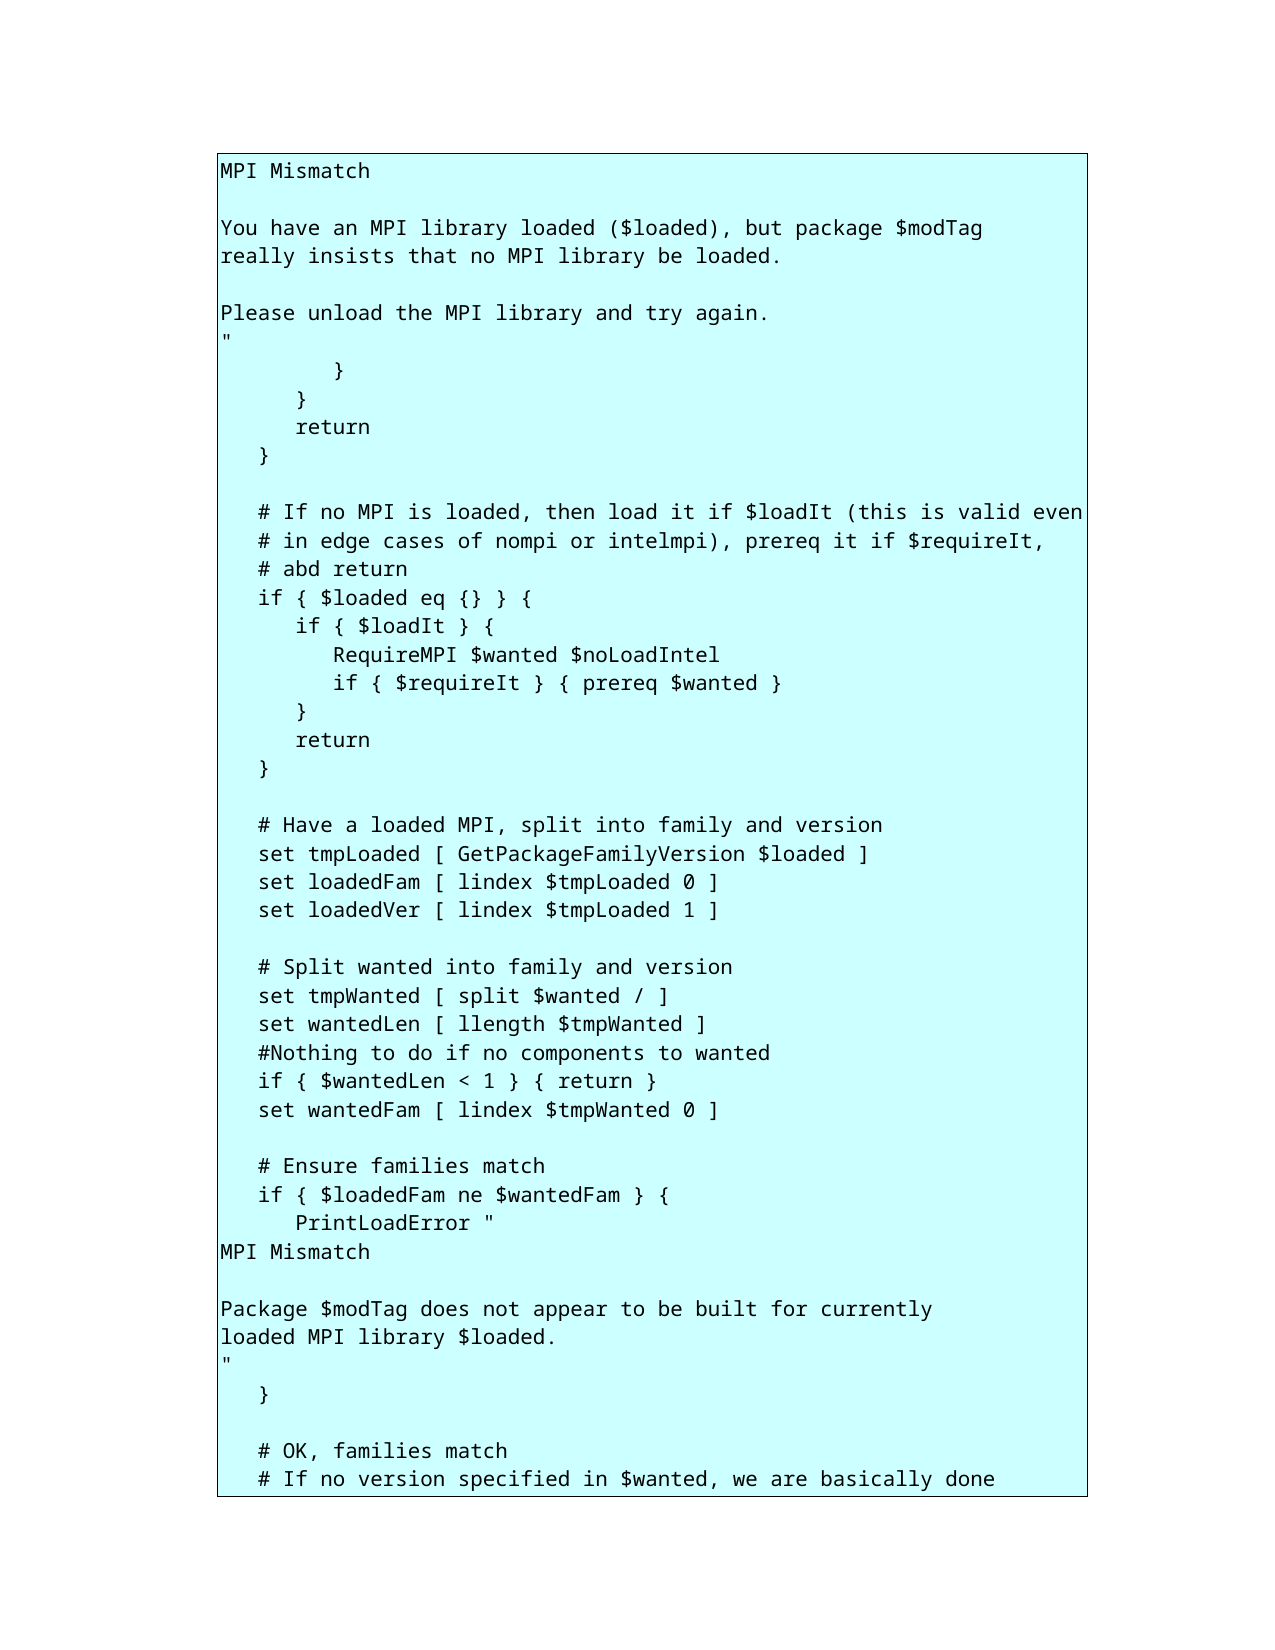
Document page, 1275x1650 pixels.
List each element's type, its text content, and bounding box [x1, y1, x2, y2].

text MPI Mismatch You have an MPI library loaded ($loaded), but package $modTag really insists that no MPI library be loaded. Please unload the MPI library and try again. " } } return } # If no MPI is loaded, then load it if $loadIt (this is valid even # in edge cases of nompi or intelmpi), prereq it if $requireIt, # abd return if { $loaded eq {} } { if { $loadIt } { RequireMPI $wanted $noLoadIntel if { $requireIt } { prereq $wanted } } return } # Have a loaded MPI, split into family and version set tmpLoaded [ GetPackageFamilyVersion $loaded ] set loadedFam [ lindex $tmpLoaded 0 ] set loadedVer [ lindex $tmpLoaded 1 ] # Split wanted into family and version set tmpWanted [ split $wanted / ] set wantedLen [ llength $tmpWanted ] #Nothing to do if no components to wanted if { $wantedLen < 1 } { return } set wantedFam [ lindex $tmpWanted 0 ] # Ensure families match if { $loadedFam ne $wantedFam } { PrintLoadError " MPI Mismatch Package $modTag does not appear to be built for currently loaded MPI library $loaded. " } # OK, families match # If no version specified in $wanted, we are basically done [218, 154, 1087, 1496]
